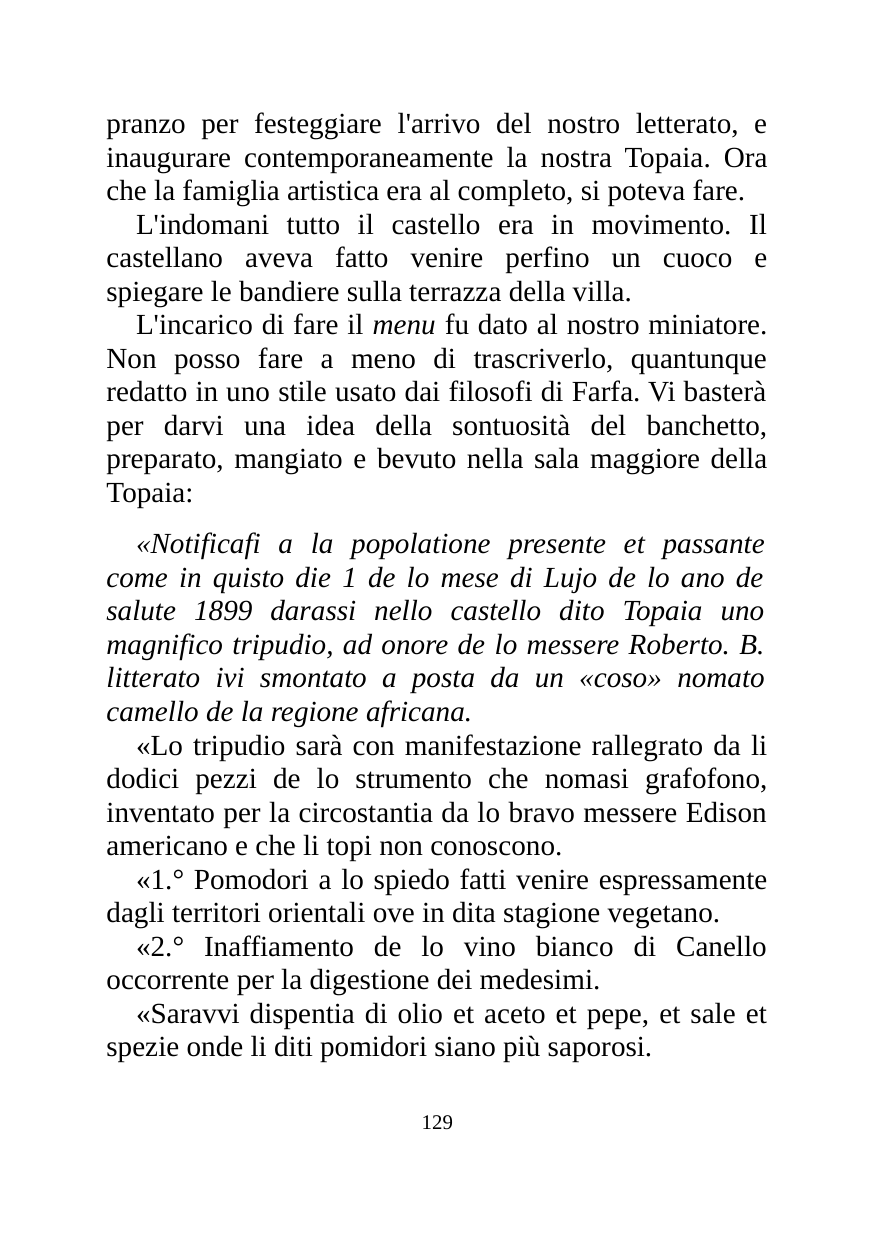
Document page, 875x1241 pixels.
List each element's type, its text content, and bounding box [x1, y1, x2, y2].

text pranzo per festeggiare l'arrivo del nostro letterato, e inaugurare contemporaneamente la nostra Topaia. Ora che la famiglia artistica era al completo, si poteva fare. [106, 106, 768, 207]
text «Saravvi dispentia di olio et aceto et pepe, et sale et spezie onde li diti pomidori siano più saporosi. [106, 996, 768, 1063]
text «Lo tripudio sarà con manifestazione rallegrato da li dodici pezzi de lo strumento che nomasi grafofono, inventato per la circostantia da lo bravo messere Edison americano e che li topi non conoscono. [106, 728, 768, 862]
text L'indomani tutto il castello era in movimento. Il castellano aveva fatto venire perfino un cuoco e spiegare le bandiere sulla terrazza della villa. [106, 207, 768, 307]
text «2.° Inaffiamento de lo vino bianco di Canello occorrente per la digestione dei medesimi. [106, 929, 768, 996]
text «Notificafi a la popolatione presente et passante come in quisto die 1 de lo mese di Lujo de lo ano de salute 1899 darassi nello castello dito Topaia uno magnifico tripudio, ad onore de lo messere Roberto. B. litterato ivi smontato a posta da un «coso» nomato camello de la regione africana. [106, 526, 768, 728]
text L'incarico di fare il menu fu dato al nostro miniatore. Non posso fare a meno di trascriverlo, quantunque redatto in uno stile usato dai filosofi di Farfa. Vi basterà per darvi una idea della sontuosità del banchetto, preparato, mangiato e bevuto nella sala maggiore della Topaia: [106, 307, 768, 509]
text «1.° Pomodori a lo spiedo fatti venire espressamente dagli territori orientali ove in dita stagione vegetano. [106, 862, 768, 929]
